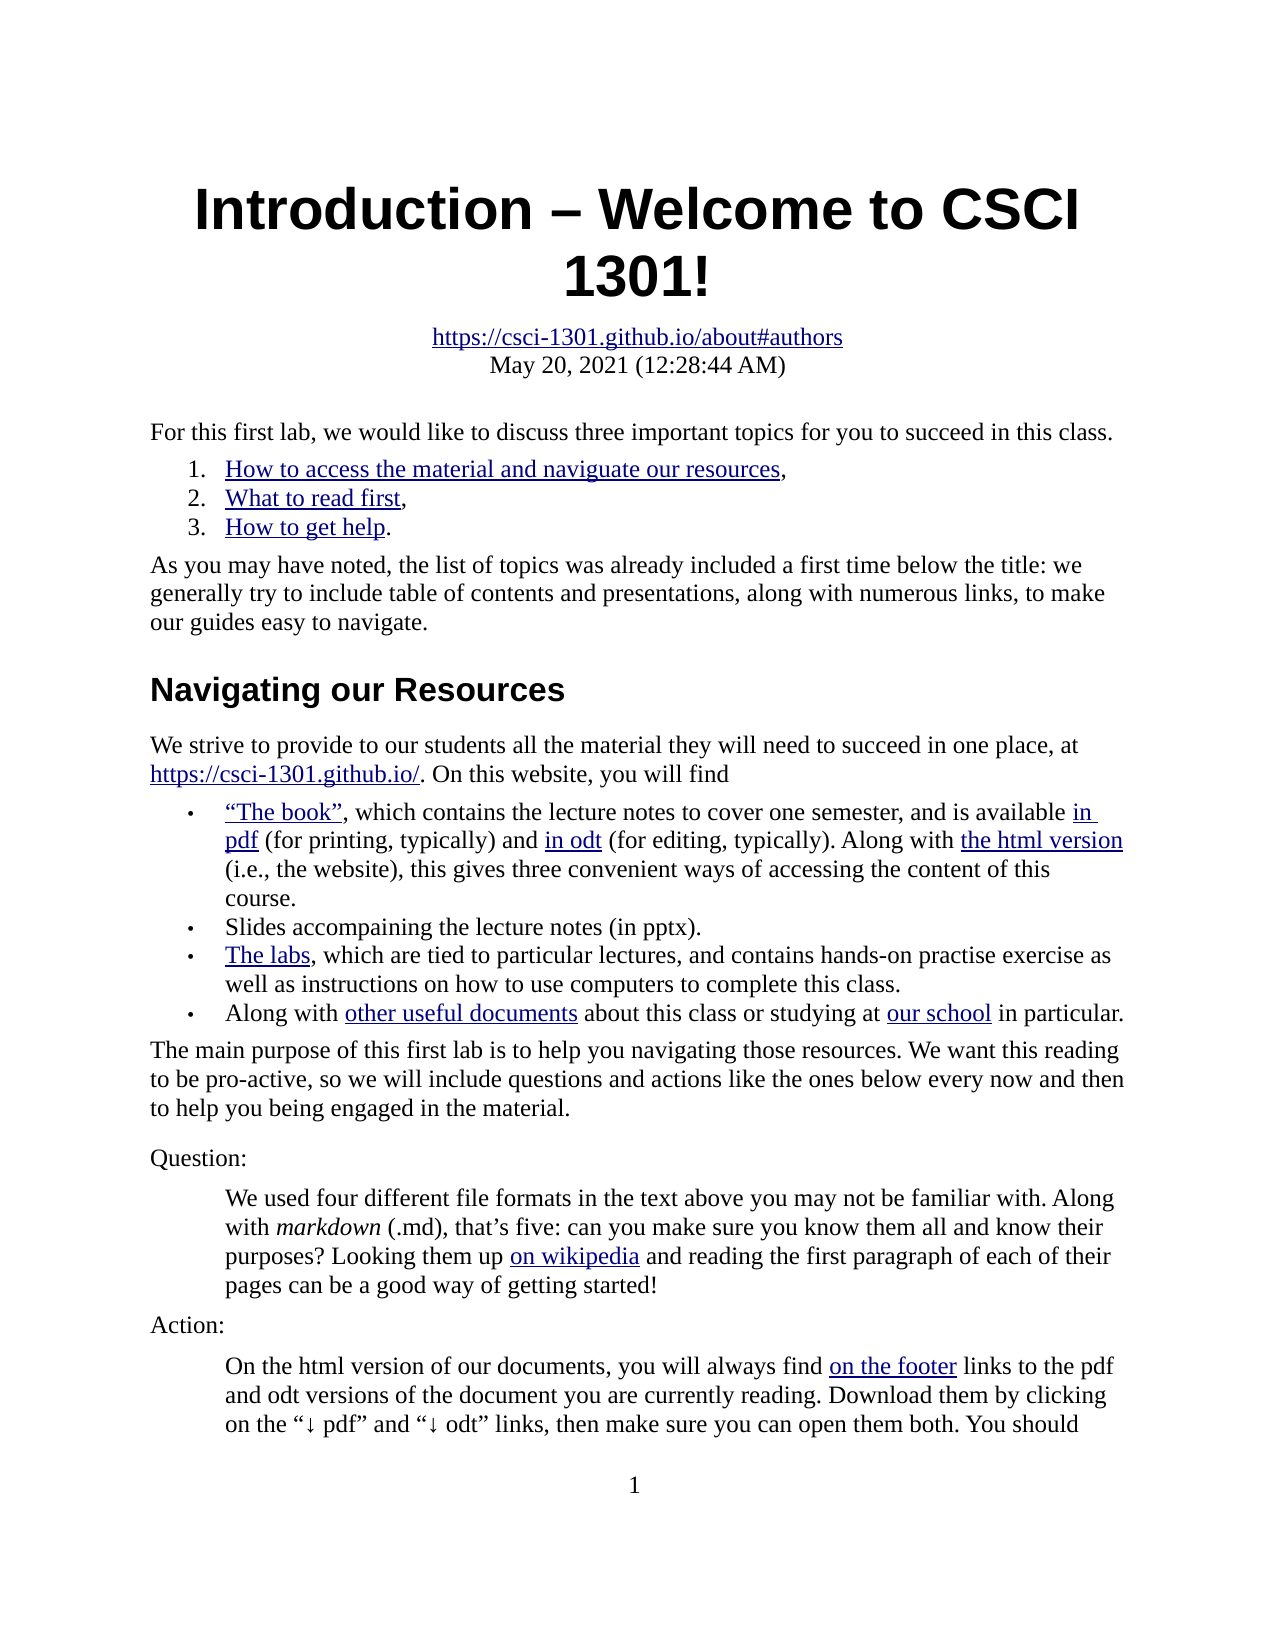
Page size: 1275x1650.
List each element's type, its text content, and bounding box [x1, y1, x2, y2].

subtitle Navigating our Resources [150, 670, 1125, 709]
text As you may have noted, the list of topics was already included a first time below the title: we generally try to include table of contents and presentations, along with numerous links, to make our guides easy to navigate. [150, 550, 1125, 636]
text We strive to provide to our students all the material they will need to succeed in one place, at https://csci-1301.github.io/. On this website, you will find [150, 730, 1125, 788]
text Question: [150, 1143, 1125, 1171]
text We used four different file formats in the text above you may not be familiar with. Along with markdown (.md), that’s five: can you make sure you know them all and know their purposes? Looking them up on wikipedia and reading the first paragraph of each of their pages can be a good way of getting started! [225, 1183, 1125, 1298]
text The main purpose of this first lab is to help you navigating those resources. We want this reading to be pro-active, so we will include questions and actions like the ones below every now and then to help you being engaged in the material. [150, 1036, 1125, 1122]
text On the html version of our documents, you will always find on the footer links to the pdf and odt versions of the document you are currently reading. Download them by clicking on the “↓ pdf” and “↓ odt” links, then make sure you can open them both. You should [225, 1351, 1125, 1437]
list What to read first, [187, 483, 1125, 512]
text May 20, 2021 (12:28:44 AM) [150, 350, 1125, 379]
text Action: [150, 1310, 1125, 1339]
list The labs, which are tied to particular lectures, and contains hands-on practise exercise as well as instructions on how to use computers to complete this class. [187, 940, 1125, 998]
text For this first lab, we would like to discuss three important topics for you to succeed in this class. [150, 417, 1125, 446]
list How to access the material and naviguate our resources, [187, 454, 1125, 483]
list How to get help. [187, 512, 1125, 541]
text https://csci-1301.github.io/about#authors [150, 322, 1125, 350]
list “The book”, which contains the lecture notes to cover one semester, and is available in pdf (for printing, typically) and in odt (for editing, typically). Along with the html version (i.e., the website), this gives three convenient ways of accessing the content of this course. [187, 797, 1125, 912]
list Slides accompaining the lecture notes (in pptx). [187, 912, 1125, 940]
title Introduction – Welcome to CSCI 1301! [150, 175, 1125, 309]
list Along with other useful documents about this class or studying at our school in particular. [187, 998, 1125, 1027]
